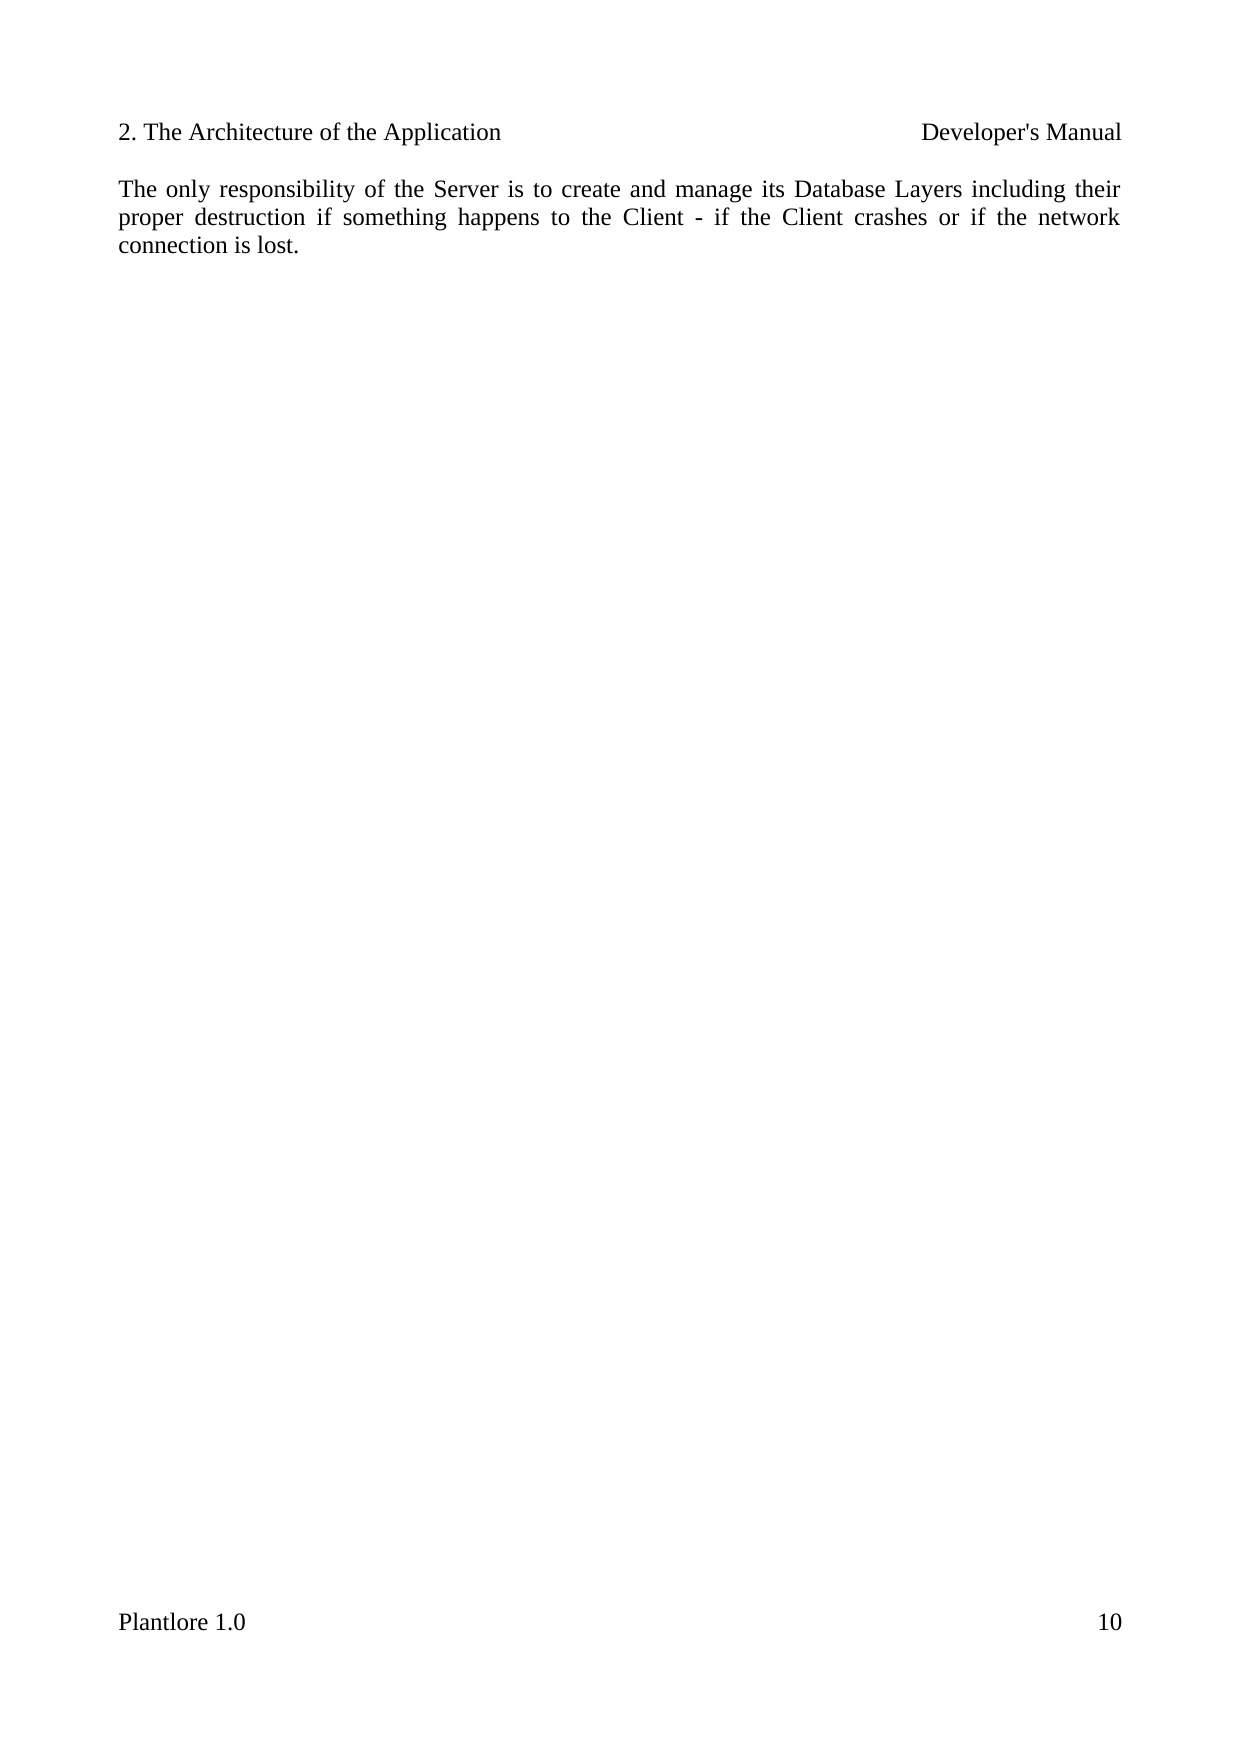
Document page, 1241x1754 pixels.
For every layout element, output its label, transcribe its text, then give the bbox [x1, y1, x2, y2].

text The only responsibility of the Server is to create and manage its Database Layers including their proper destruction if something happens to the Client - if the Client crashes or if the network connection is lost. [118, 175, 1122, 258]
